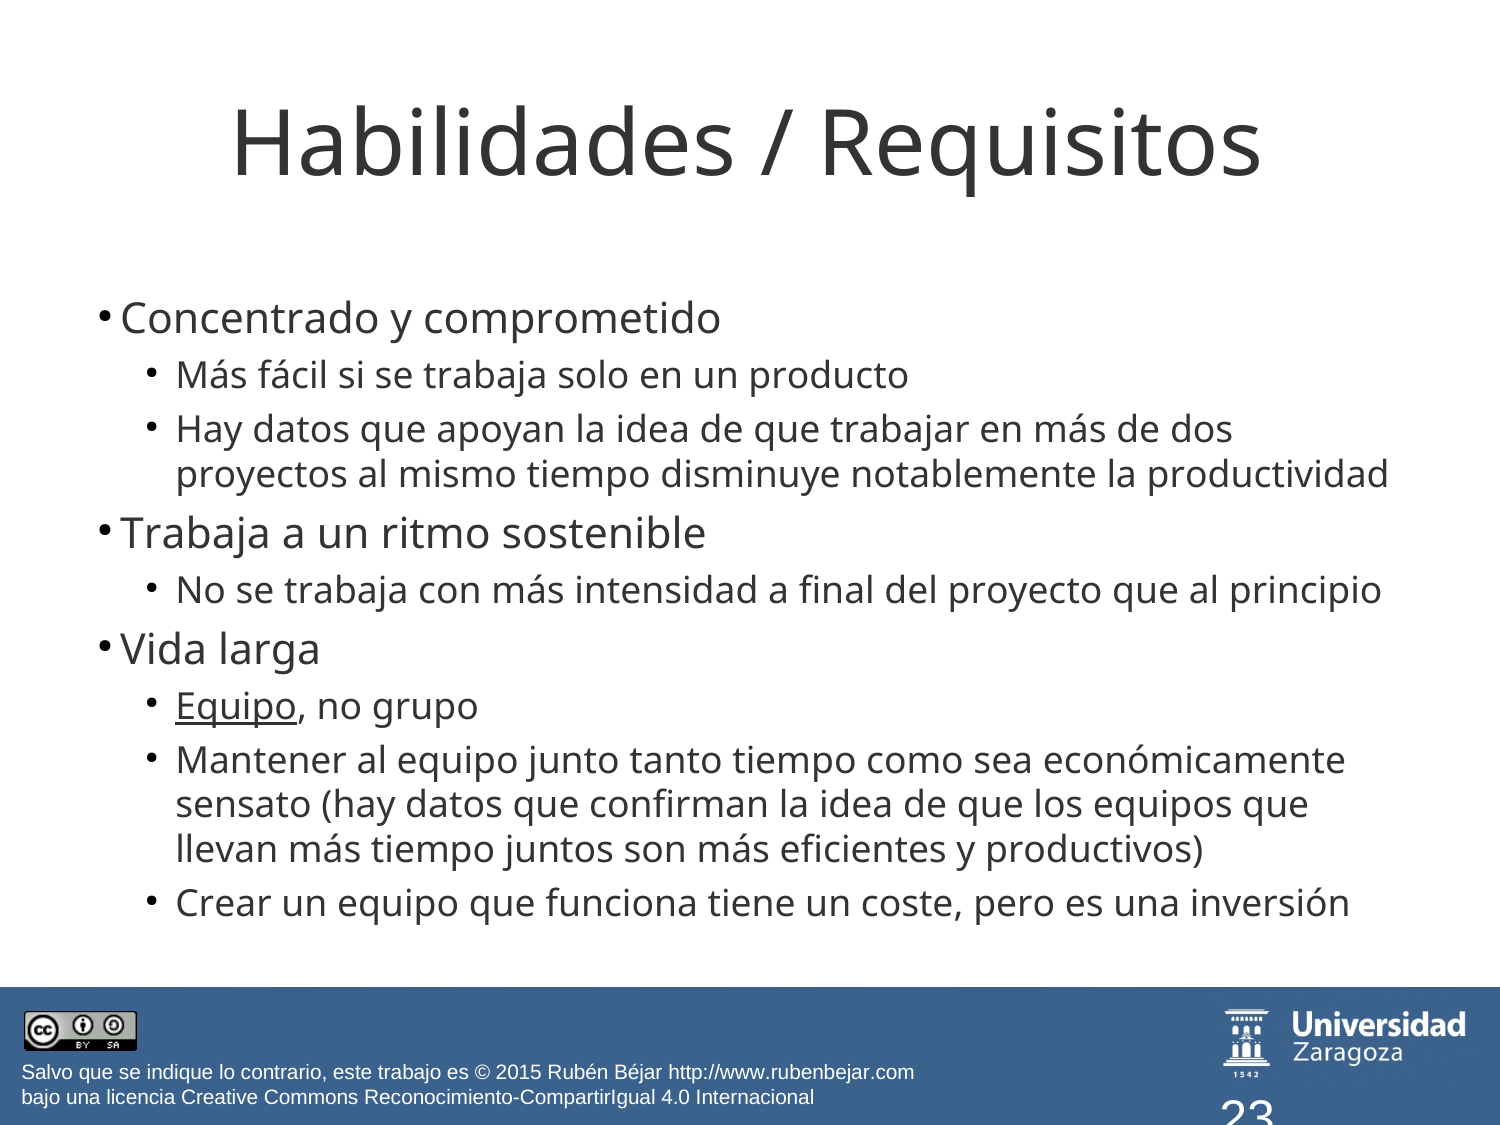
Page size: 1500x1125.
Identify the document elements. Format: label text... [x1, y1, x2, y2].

picture [0, 987, 1500, 1125]
title Habilidades / Requisitos [74, 21, 1420, 257]
list Concentrado y comprometido Más fácil si se trabaja solo en un producto Hay datos que apoyan la idea de que trabajar en más de dos proyectos al mismo tiempo disminuye notablemente la productividad Trabaja a un ritmo sostenible No se trabaja con más intensidad a final del proyecto que al principio Vida larga Equipo, no grupo Mantener al equipo junto tanto tiempo como sea económicamente sensato (hay datos que confirman la idea de que los equipos que llevan más tiempo juntos son más eficientes y productivos) Crear un equipo que funciona tiene un coste, pero es una inversión [82, 283, 1418, 957]
